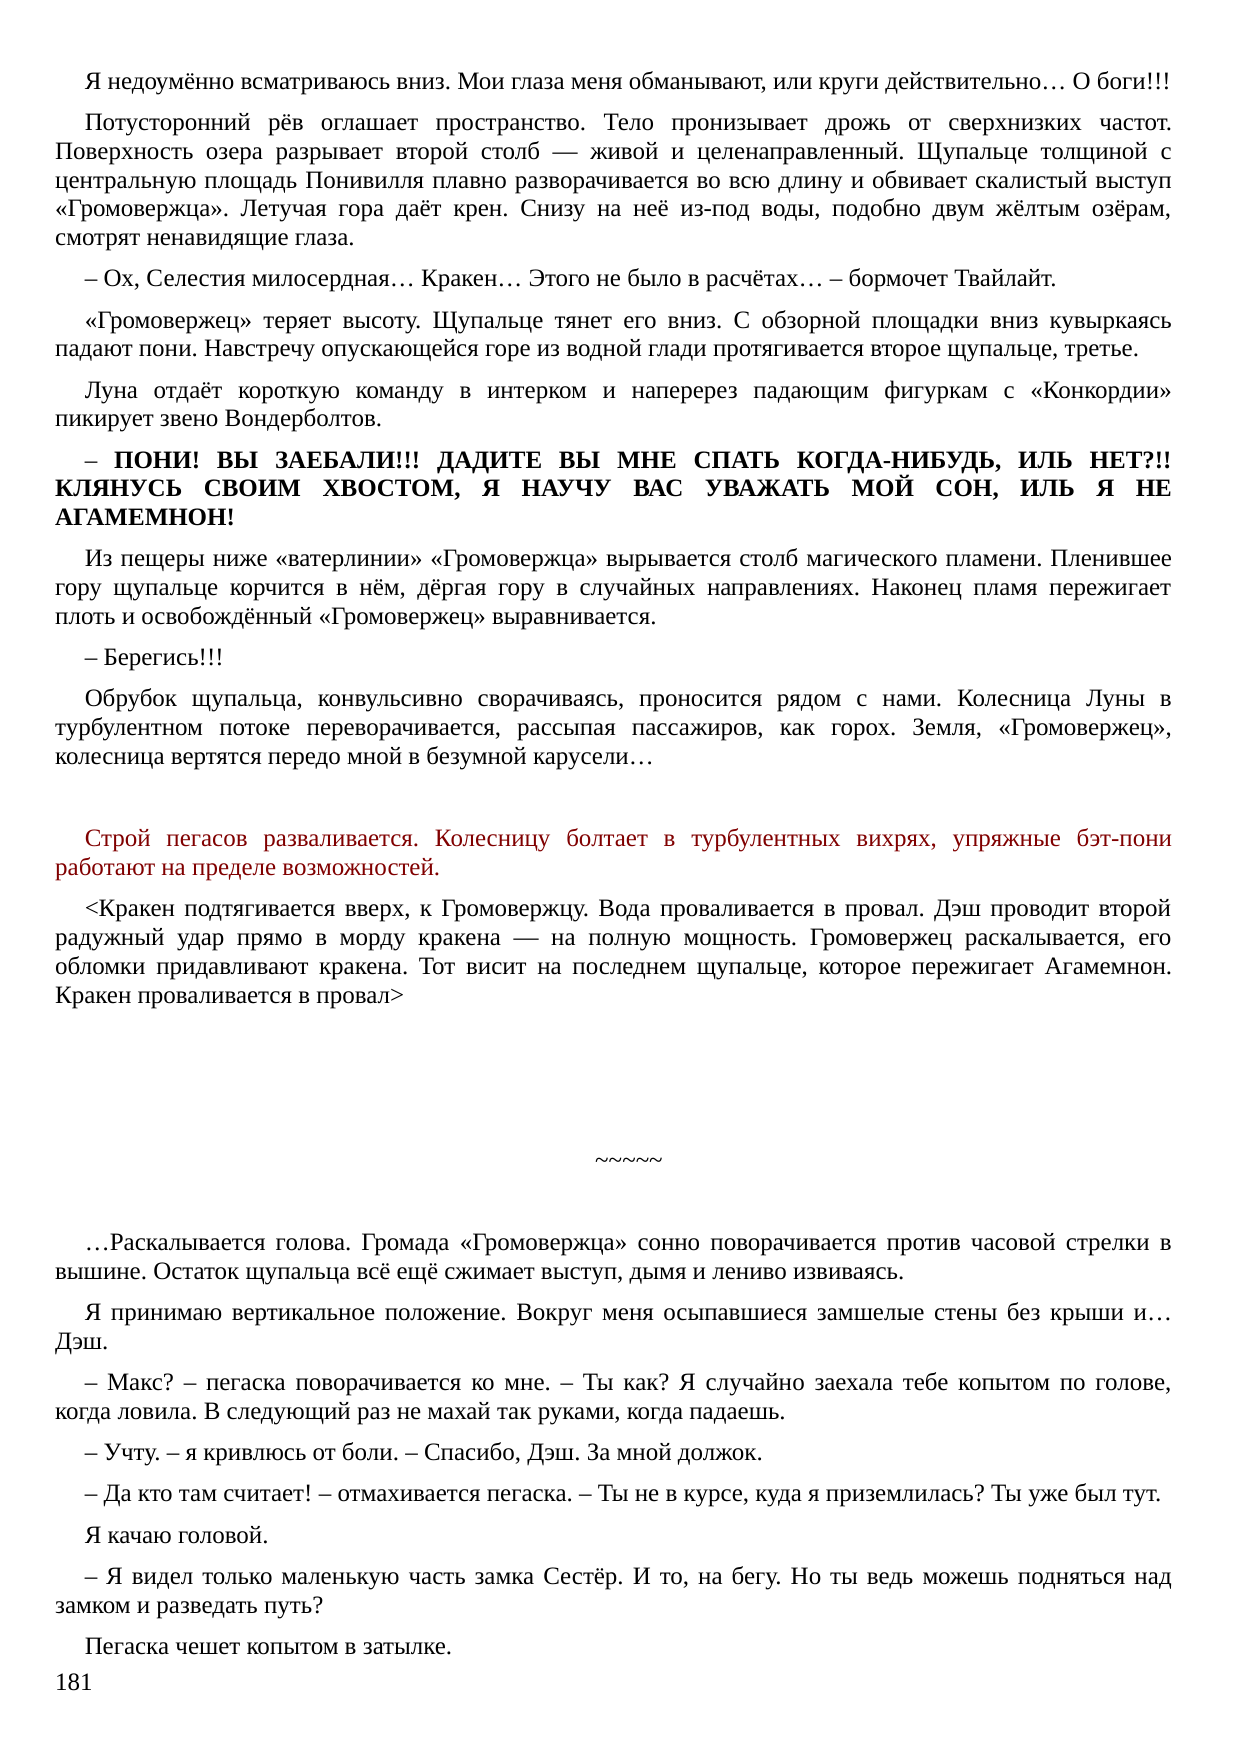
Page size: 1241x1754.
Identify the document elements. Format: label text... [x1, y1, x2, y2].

text – Да кто там считает! – отмахивается пегаска. – Ты не в курсе, куда я приземлилась? Ты уже был тут. [55, 1478, 1173, 1507]
text – Ох, Селестия милосердная… Кракен… Этого не было в расчётах… – бормочет Твайлайт. [55, 263, 1173, 292]
text Я принимаю вертикальное положение. Вокруг меня осыпавшиеся замшелые стены без крыши и… Дэш. [55, 1297, 1173, 1355]
text «Громовержец» теряет высоту. Щупальце тянет его вниз. С обзорной площадки вниз кувыркаясь падают пони. Навстречу опускающейся горе из водной глади протягивается второе щупальце, третье. [55, 305, 1173, 362]
text Я качаю головой. [55, 1520, 1173, 1548]
text Строй пегасов разваливается. Колесницу болтает в турбулентных вихрях, упряжные бэт-пони работают на пределе возможностей. [55, 823, 1173, 881]
text <Кракен подтягивается вверх, к Громовержцу. Вода проваливается в провал. Дэш проводит второй радужный удар прямо в морду кракена — на полную мощность. Громовержец раскалывается, его обломки придавливают кракена. Тот висит на последнем щупальце, которое пережигает Агамемнон. Кракен проваливается в провал> [55, 893, 1173, 1008]
text …Раскалывается голова. Громада «Громовержца» сонно поворачивается против часовой стрелки в вышине. Остаток щупальца всё ещё сжимает выступ, дымя и лениво извиваясь. [55, 1227, 1173, 1285]
text – Макс? – пегаска поворачивается ко мне. – Ты как? Я случайно заехала тебе копытом по голове, когда ловила. В следующий раз не махай так руками, когда падаешь. [55, 1367, 1173, 1425]
text ~~~~~ [55, 1145, 1173, 1173]
text Пегаска чешет копытом в затылке. [55, 1631, 1173, 1660]
text – Учту. – я кривлюсь от боли. – Спасибо, Дэш. За мной должок. [55, 1437, 1173, 1466]
text – Я видел только маленькую часть замка Сестёр. И то, на бегу. Но ты ведь можешь подняться над замком и разведать путь? [55, 1561, 1173, 1618]
text – Берегись!!! [55, 642, 1173, 671]
text Потусторонний рёв оглашает пространство. Тело пронизывает дрожь от сверхнизких частот. Поверхность озера разрывает второй столб — живой и целенаправленный. Щупальце толщиной с центральную площадь Понивилля плавно разворачивается во всю длину и обвивает скалистый выступ «Громовержца». Летучая гора даёт крен. Снизу на неё из-под воды, подобно двум жёлтым озёрам, смотрят ненавидящие глаза. [55, 107, 1173, 251]
text Из пещеры ниже «ватерлинии» «Громовержца» вырывается столб магического пламени. Пленившее гору щупальце корчится в нём, дёргая гору в случайных направлениях. Наконец пламя пережигает плоть и освобождённый «Громовержец» выравнивается. [55, 543, 1173, 630]
text Луна отдаёт короткую команду в интерком и наперерез падающим фигуркам с «Конкордии» пикирует звено Вондерболтов. [55, 375, 1173, 432]
text Я недоумённо всматриваюсь вниз. Мои глаза меня обманывают, или круги действительно… О боги!!! [55, 66, 1173, 95]
text Обрубок щупальца, конвульсивно сворачиваясь, проносится рядом с нами. Колесница Луны в турбулентном потоке переворачивается, рассыпая пассажиров, как горох. Земля, «Громовержец», колесница вертятся передо мной в безумной карусели… [55, 683, 1173, 770]
text – ПОНИ! ВЫ ЗАЕБАЛИ!!! ДАДИТЕ ВЫ МНЕ СПАТЬ КОГДА-НИБУДЬ, ИЛЬ НЕТ?!! КЛЯНУСЬ СВОИМ ХВОСТОМ, Я НАУЧУ ВАС УВАЖАТЬ МОЙ СОН, ИЛЬ Я НЕ АГАМЕМНОН! [55, 445, 1173, 531]
